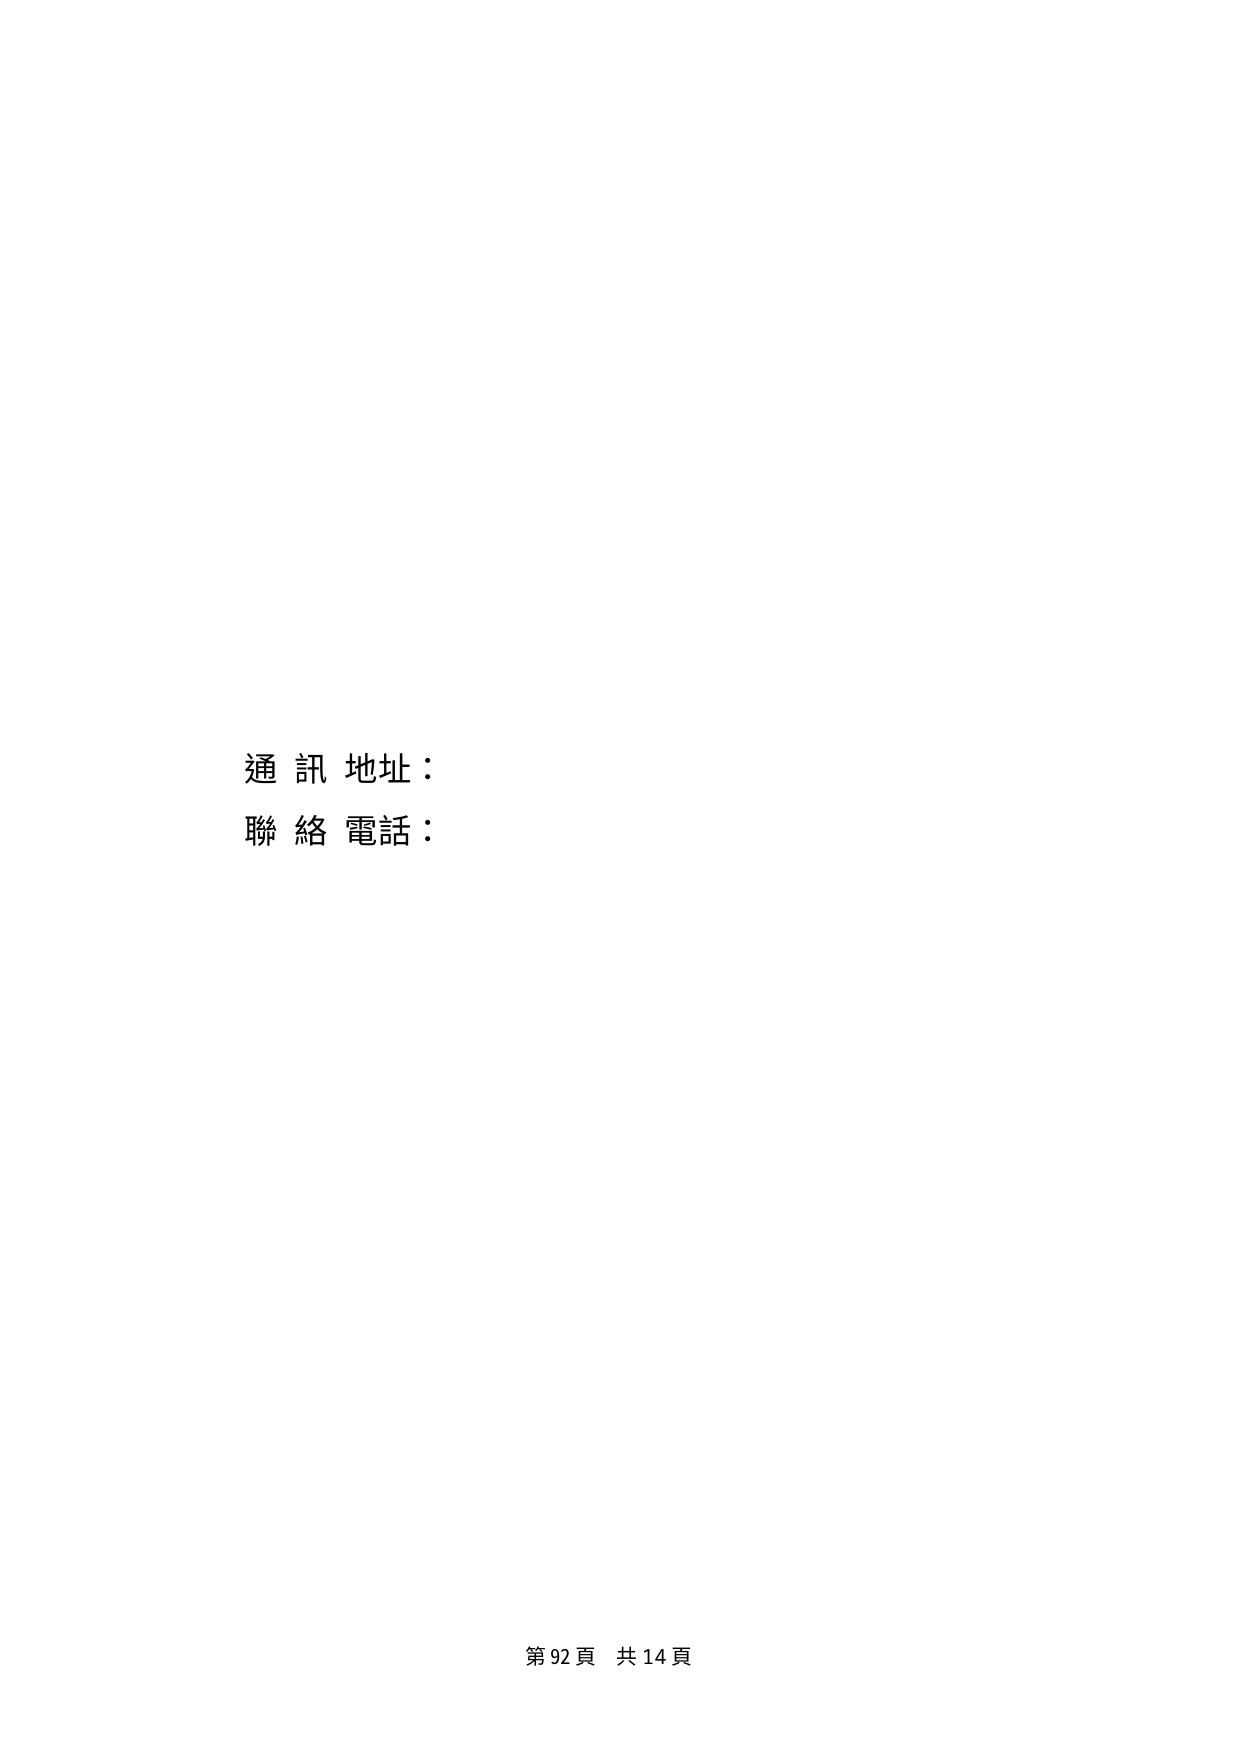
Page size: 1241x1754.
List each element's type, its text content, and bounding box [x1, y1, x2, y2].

text 通 訊 地址： [94, 725, 1122, 787]
text 聯 絡 電話： [94, 787, 1122, 850]
